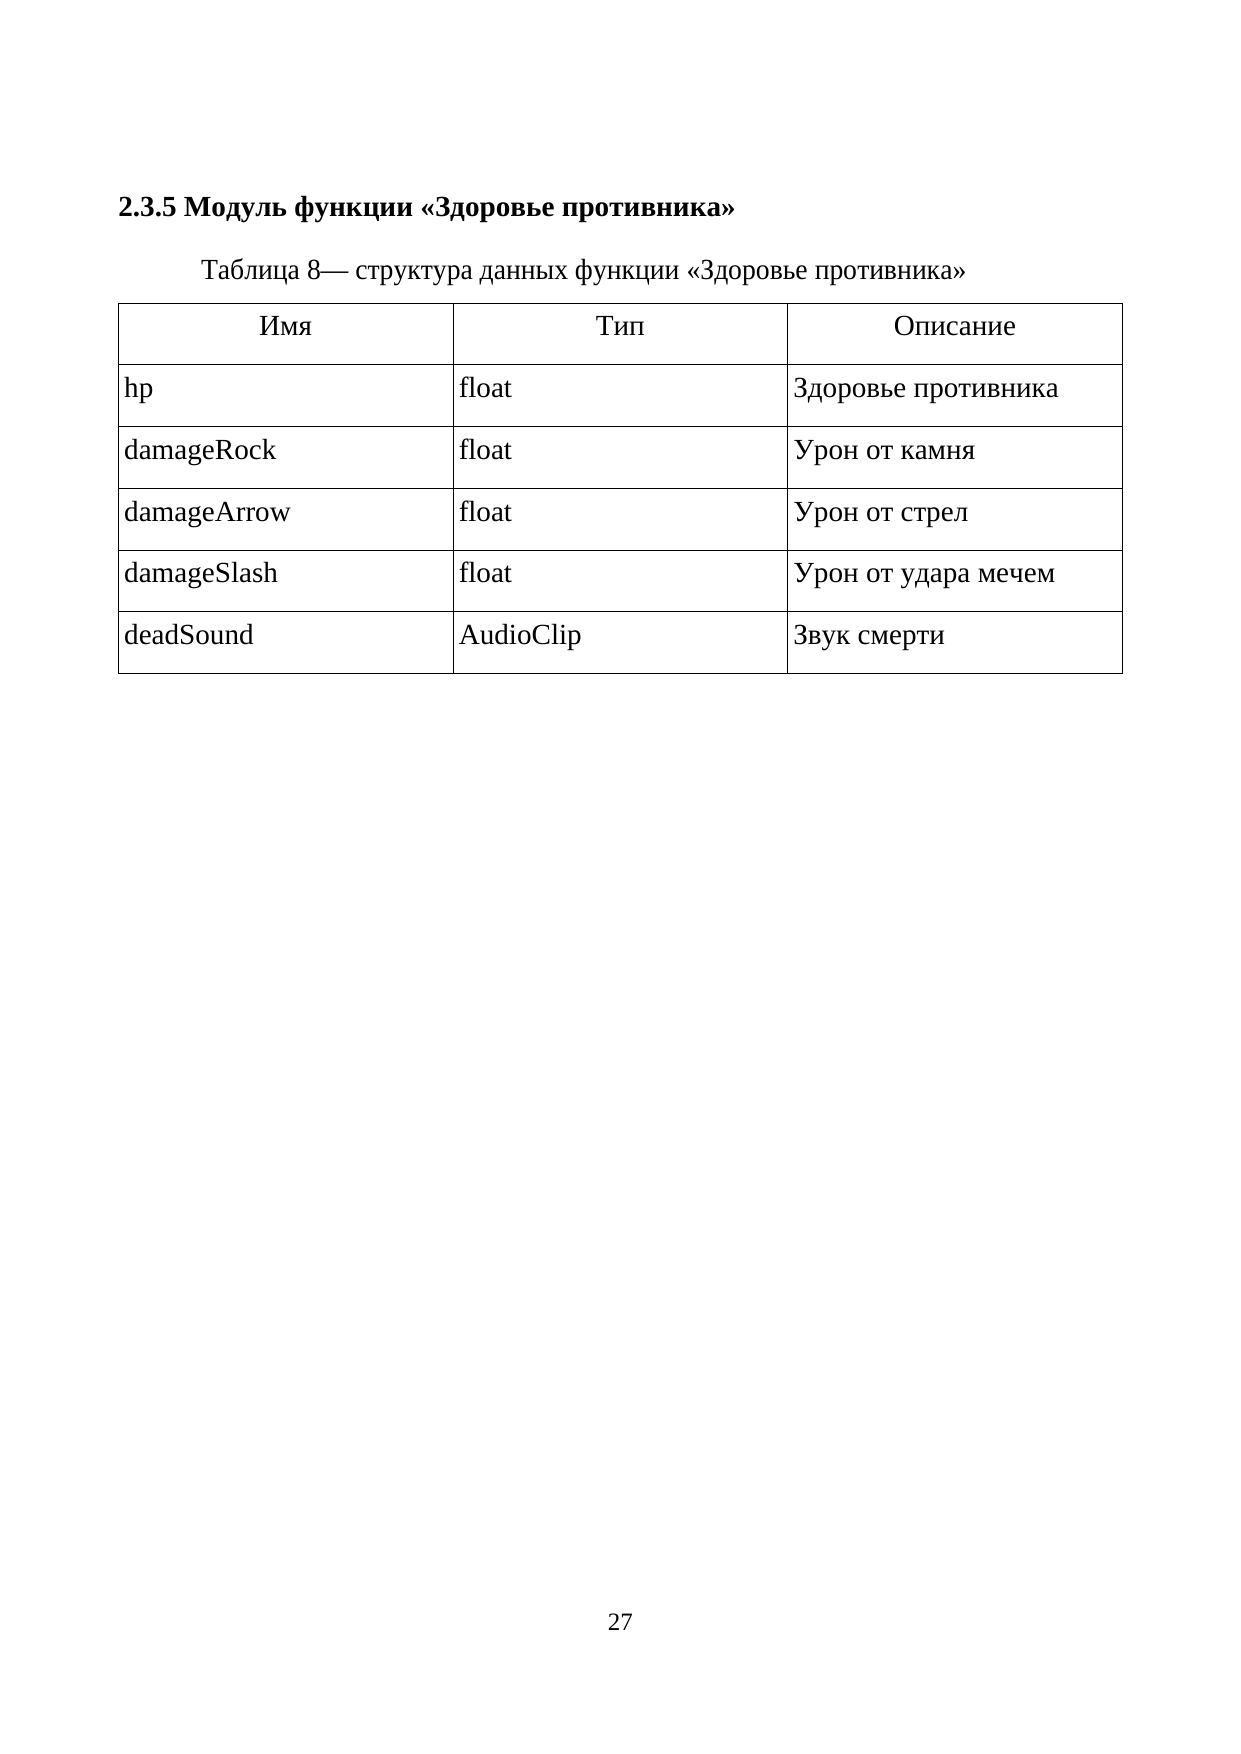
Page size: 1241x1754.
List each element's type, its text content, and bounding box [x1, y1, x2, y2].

table_header Тип [454, 304, 787, 364]
table_header Имя [119, 304, 453, 364]
table_cell float [454, 427, 787, 488]
table_cell damageRock [119, 427, 453, 488]
table_cell hp [119, 365, 453, 426]
table_cell Урон от камня [788, 427, 1122, 488]
table_cell float [454, 365, 787, 426]
subtitle Таблица 8— структура данных функции «Здоровье противника» [118, 252, 1122, 286]
table_cell Здоровье противника [788, 365, 1122, 426]
table_cell damageSlash [119, 551, 453, 611]
table_cell float [454, 551, 787, 611]
table_cell deadSound [119, 612, 453, 673]
table_cell AudioClip [454, 612, 787, 673]
table_cell Урон от удара мечем [788, 551, 1122, 611]
table_cell float [454, 489, 787, 550]
table_header Описание [788, 304, 1122, 364]
table_cell damageArrow [119, 489, 453, 550]
table_cell Урон от стрел [788, 489, 1122, 550]
table_cell Звук смерти [788, 612, 1122, 673]
subtitle 2.3.5 Модуль функции «Здоровье противника» [118, 189, 1122, 223]
